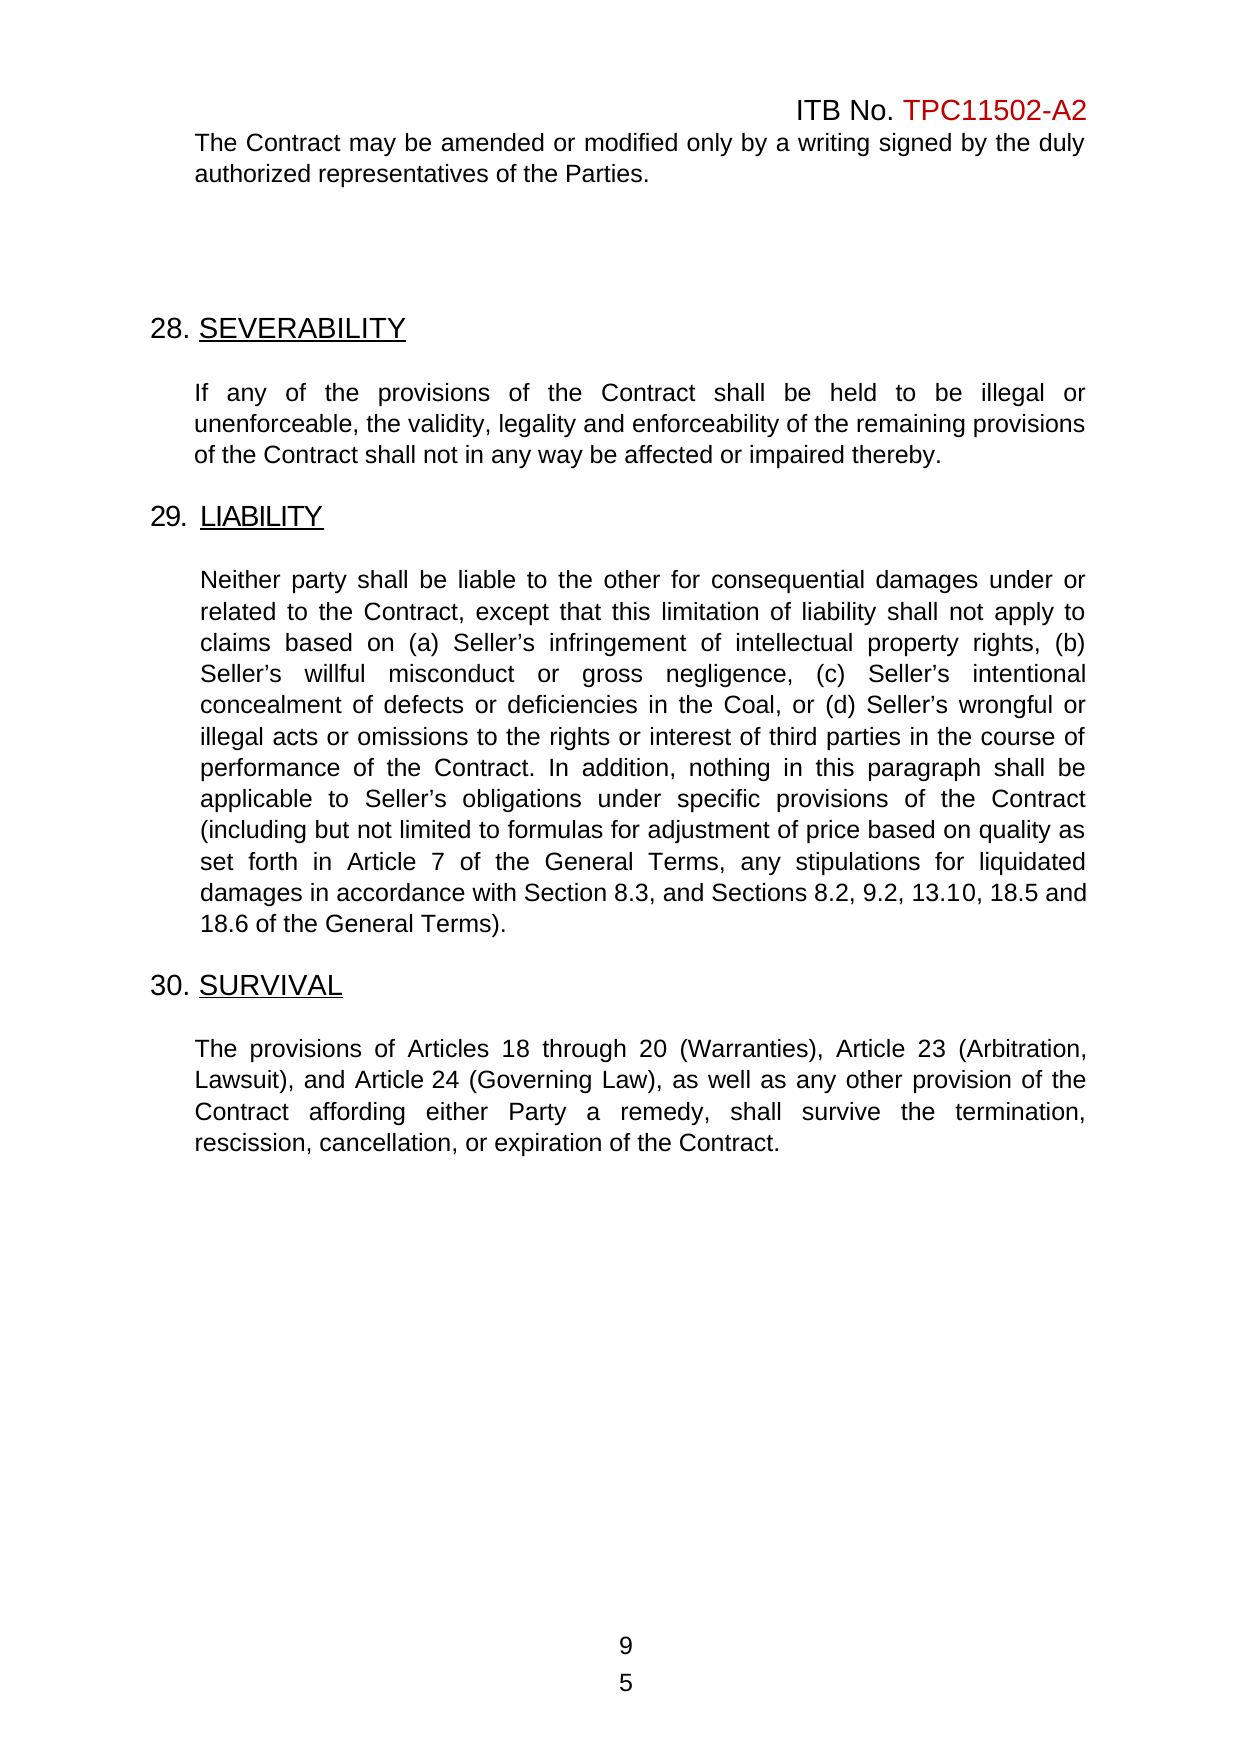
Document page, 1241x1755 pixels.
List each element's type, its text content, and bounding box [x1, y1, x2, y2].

text The Contract may be amended or modified only by a writing signed by the duly authorized representatives of the Parties. [194, 126, 1087, 189]
text 30. SURVIVAL [150, 970, 1192, 1001]
text If any of the provisions of the Contract shall be held to be illegal or unenforceable, the validity, legality and enforceability of the remaining provisions of the Contract shall not in any way be affected or impaired thereby. [194, 376, 1087, 470]
text 28. SEVERABILITY [150, 314, 1192, 345]
text Neither party shall be liable to the other for consequential damages under or related to the Contract, except that this limitation of liability shall not apply to claims based on (a) Seller’s infringement of intellectual property rights, (b) Seller’s willful misconduct or gross negligence, (c) Seller’s intentional concealment of defects or deficiencies in the Coal, or (d) Seller’s wrongful or illegal acts or omissions to the rights or interest of third parties in the course of performance of the Contract. In addition, nothing in this paragraph shall be applicable to Seller’s obligations under specific provisions of the Contract (including but not limited to formulas for adjustment of price based on quality as set forth in Article 7 of the General Terms, any stipulations for liquidated damages in accordance with Section 8.3, and Sections 8.2, 9.2, 13.10, 18.5 and 18.6 of the General Terms). [200, 564, 1087, 939]
text 29. LIABILITY [150, 501, 1192, 532]
text The provisions of Articles 18 through 20 (Warranties), Article 23 (Arbitration, Lawsuit), and Article 24 (Governing Law), as well as any other provision of the Contract affording either Party a remedy, shall survive the termination, rescission, cancellation, or expiration of the Contract. [194, 1032, 1087, 1157]
